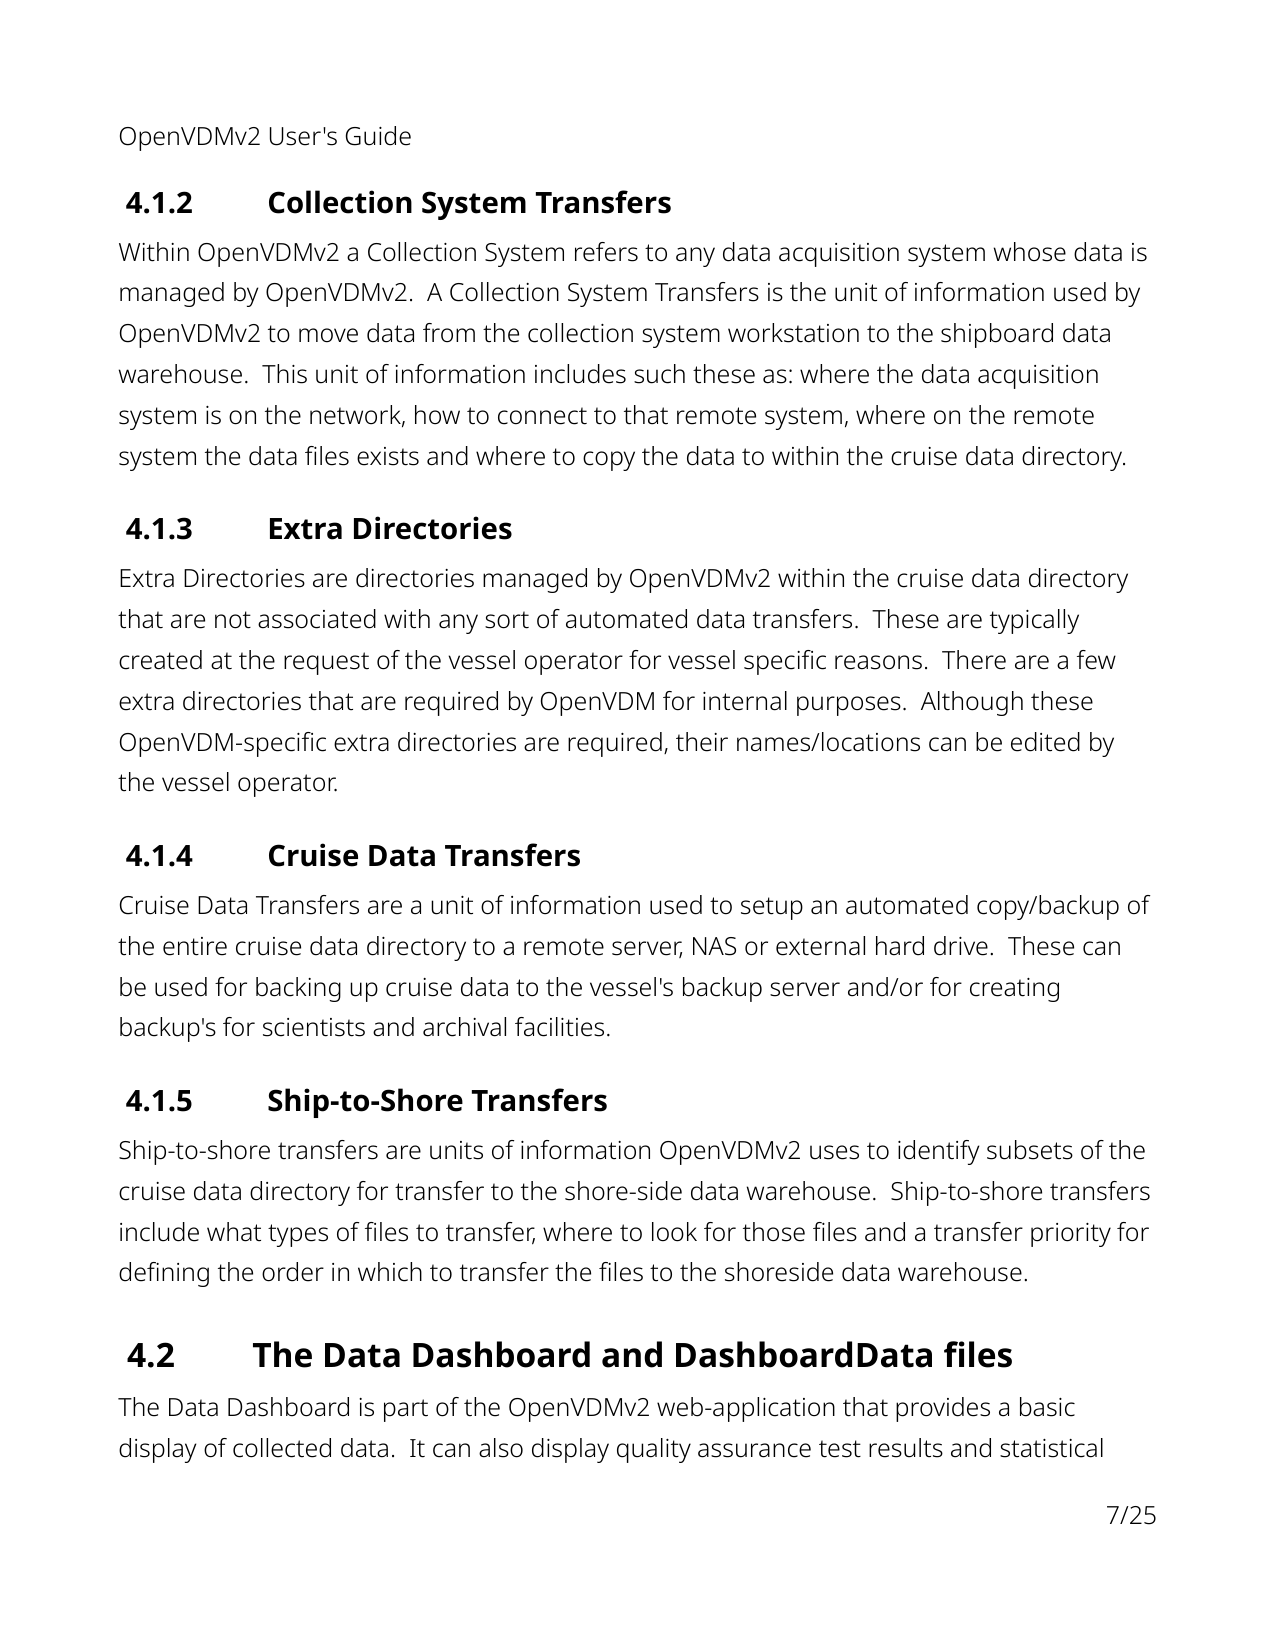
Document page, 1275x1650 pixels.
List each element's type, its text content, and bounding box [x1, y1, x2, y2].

text Extra Directories are directories managed by OpenVDMv2 within the cruise data directory that are not associated with any sort of automated data transfers. These are typically created at the request of the vessel operator for vessel specific reasons. There are a few extra directories that are required by OpenVDM for internal purposes. Although these OpenVDM-specific extra directories are required, their names/locations can be edited by the vessel operator. [118, 561, 1157, 799]
subtitle Ship-to-Shore Transfers [118, 1080, 1157, 1120]
text The Data Dashboard is part of the OpenVDMv2 web-application that provides a basic display of collected data. It can also display quality assurance test results and statistical [118, 1389, 1157, 1464]
text Ship-to-shore transfers are units of information OpenVDMv2 uses to identify subsets of the cruise data directory for transfer to the shore-side data warehouse. Ship-to-shore transfers include what types of files to transfer, where to look for those files and a transfer priority for defining the order in which to transfer the files to the shoreside data warehouse. [118, 1132, 1157, 1289]
subtitle Extra Directories [118, 508, 1157, 548]
text Cruise Data Transfers are a unit of information used to setup an automated copy/backup of the entire cruise data directory to a remote server, NAS or external hard drive. These can be used for backing up cruise data to the vessel's backup server and/or for creating backup's for scientists and archival facilities. [118, 887, 1157, 1044]
text Within OpenVDMv2 a Collection System refers to any data acquisition system whose data is managed by OpenVDMv2. A Collection System Transfers is the unit of information used by OpenVDMv2 to move data from the collection system workstation to the shipboard data warehouse. This unit of information includes such these as: where the data acquisition system is on the network, how to connect to that remote system, where on the remote system the data files exists and where to copy the data to within the cruise data directory. [118, 234, 1157, 472]
subtitle The Data Dashboard and DashboardData files [118, 1331, 1157, 1377]
subtitle Cruise Data Transfers [118, 835, 1157, 875]
subtitle Collection System Transfers [118, 182, 1157, 222]
